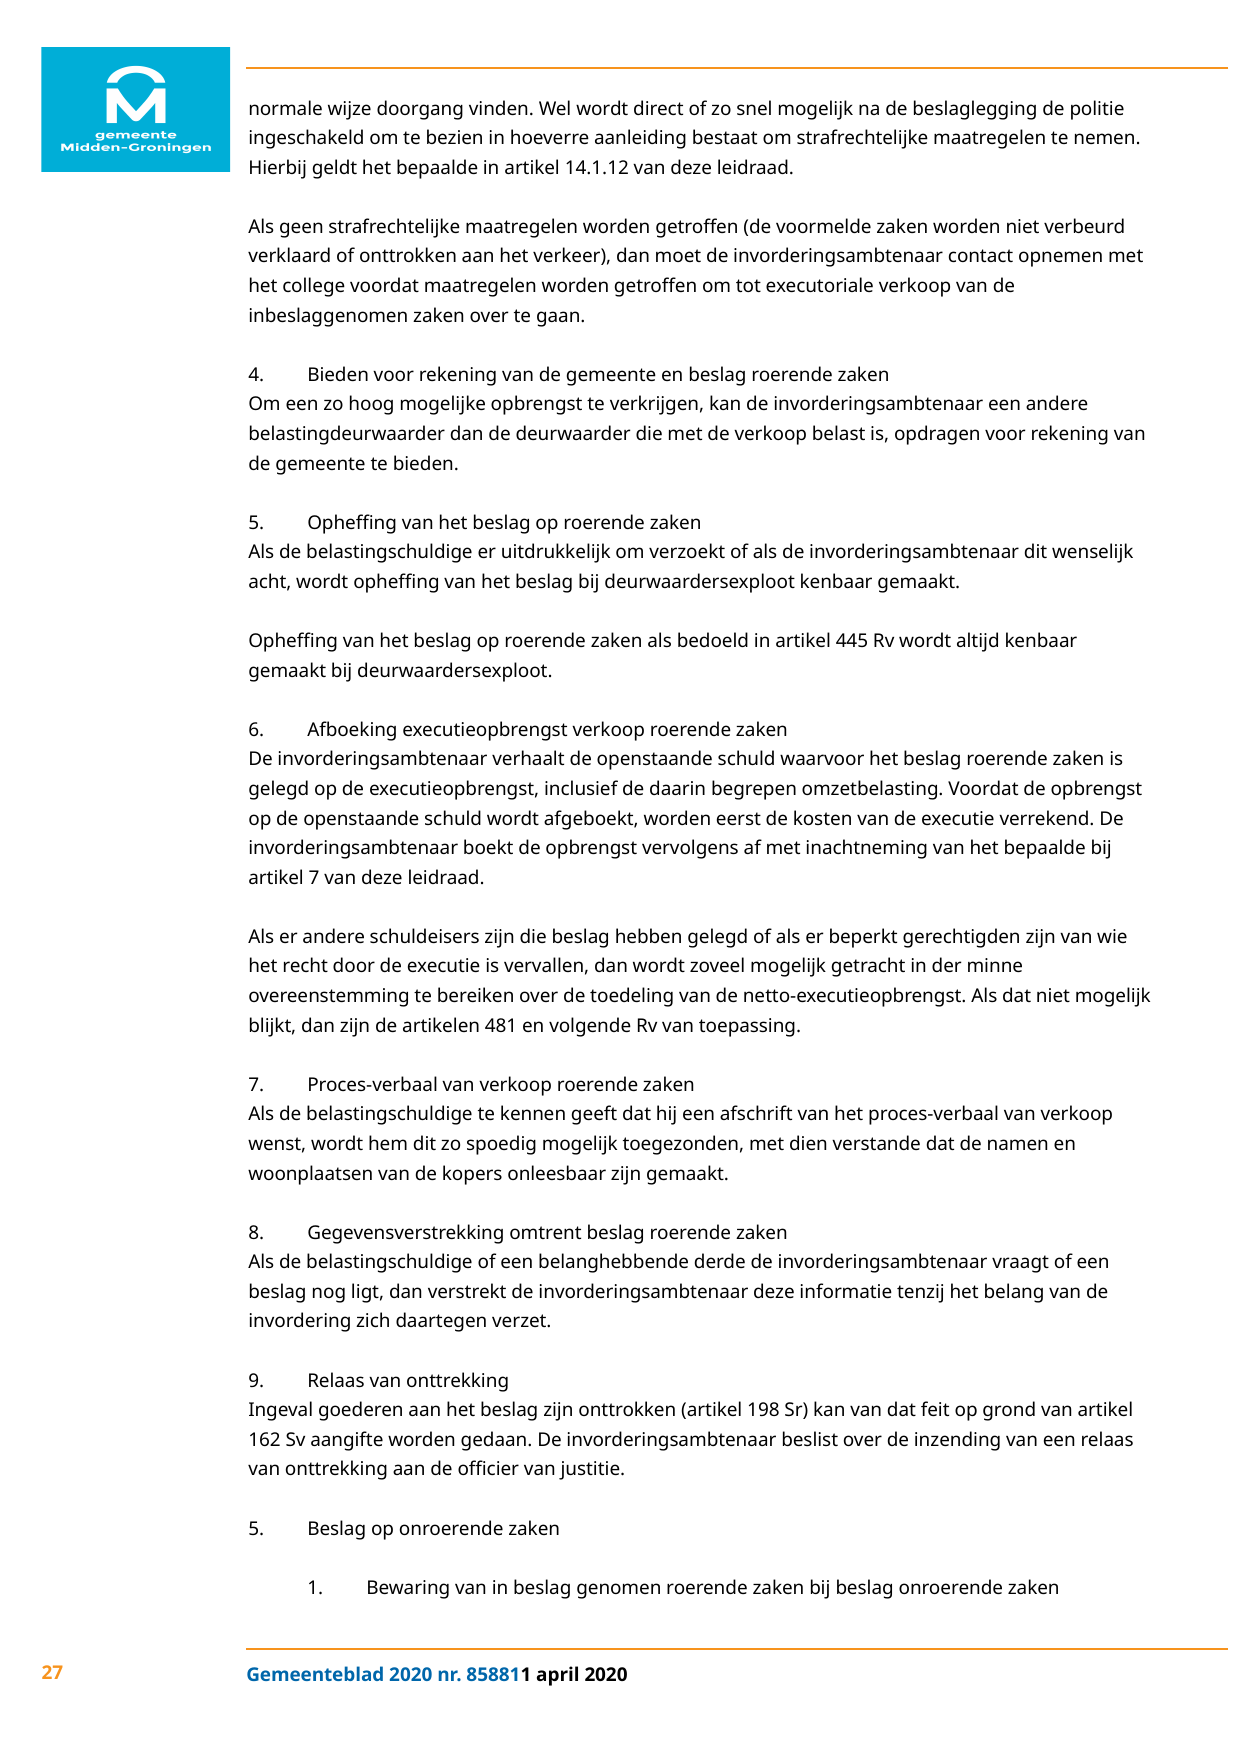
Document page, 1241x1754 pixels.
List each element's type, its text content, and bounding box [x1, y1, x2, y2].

list Beslag op onroerende zaken [248, 1515, 1152, 1541]
list Proces-verbaal van verkoop roerende zaken [248, 1071, 1152, 1097]
list Opheffing van het beslag op roerende zaken [248, 509, 1152, 535]
text Ingeval goederen aan het beslag zijn onttrokken (artikel 198 Sr) kan van dat feit op grond van artikel 162 Sv aangifte worden gedaan. De invorderingsambtenaar beslist over de inzending van een relaas van onttrekking aan de officier van justitie. [248, 1396, 1152, 1481]
list Gegevensverstrekking omtrent beslag roerende zaken [248, 1219, 1152, 1245]
picture [184, 146, 190, 153]
text normale wijze doorgang vinden. Wel wordt direct of zo snel mogelijk na de beslaglegging de politie ingeschakeld om te bezien in hoeverre aanleiding bestaat om strafrechtelijke maatregelen te nemen. Hierbij geldt het bepaalde in artikel 14.1.12 van deze leidraad. [248, 95, 1152, 180]
text Als de belastingschuldige of een belanghebbende derde de invorderingsambtenaar vraagt of een beslag nog ligt, dan verstrekt de invorderingsambtenaar deze informatie tenzij het belang van de invordering zich daartegen verzet. [248, 1248, 1152, 1333]
list Afboeking executieopbrengst verkoop roerende zaken [248, 716, 1152, 742]
text Opheffing van het beslag op roerende zaken als bedoeld in artikel 445 Rv wordt altijd kenbaar gemaakt bij deurwaardersexploot. [248, 627, 1152, 683]
text Om een zo hoog mogelijke opbrengst te verkrijgen, kan de invorderingsambtenaar een andere belastingdeurwaarder dan de deurwaarder die met de verkoop belast is, opdragen voor rekening van de gemeente te bieden. [248, 391, 1152, 476]
list Relaas van onttrekking [248, 1367, 1152, 1393]
list Bewaring van in beslag genomen roerende zaken bij beslag onroerende zaken [307, 1574, 1152, 1600]
text Als er andere schuldeisers zijn die beslag hebben gelegd of als er beperkt gerechtigden zijn van wie het recht door de executie is vervallen, dan wordt zoveel mogelijk getracht in der minne overeenstemming te bereiken over de toedeling van de netto-executieopbrengst. Als dat niet mogelijk blijkt, dan zijn de artikelen 481 en volgende Rv van toepassing. [248, 923, 1152, 1038]
list Bieden voor rekening van de gemeente en beslag roerende zaken [248, 361, 1152, 387]
text Als de belastingschuldige te kennen geeft dat hij een afschrift van het proces-verbaal van verkoop wenst, wordt hem dit zo spoedig mogelijk toegezonden, met dien verstande dat de namen en woonplaatsen van de kopers onleesbaar zijn gemaakt. [248, 1101, 1152, 1186]
text Als de belastingschuldige er uitdrukkelijk om verzoekt of als de invorderingsambtenaar dit wenselijk acht, wordt opheffing van het beslag bij deurwaardersexploot kenbaar gemaakt. [248, 538, 1152, 594]
picture [107, 89, 165, 122]
picture [108, 66, 164, 82]
text De invorderingsambtenaar verhaalt de openstaande schuld waarvoor het beslag roerende zaken is gelegd op de executieopbrengst, inclusief de daarin begrepen omzetbelasting. Voordat de opbrengst op de openstaande schuld wordt afgeboekt, worden eerst de kosten van de executie verrekend. De invorderingsambtenaar boekt de opbrengst vervolgens af met inachtneming van het bepaalde bij artikel 7 van deze leidraad. [248, 746, 1152, 890]
text Als geen strafrechtelijke maatregelen worden getroffen (de voormelde zaken worden niet verbeurd verklaard of onttrokken aan het verkeer), dan moet de invorderingsambtenaar contact opnemen met het college voordat maatregelen worden getroffen om tot executoriale verkoop van de inbeslaggenomen zaken over te gaan. [248, 213, 1152, 328]
